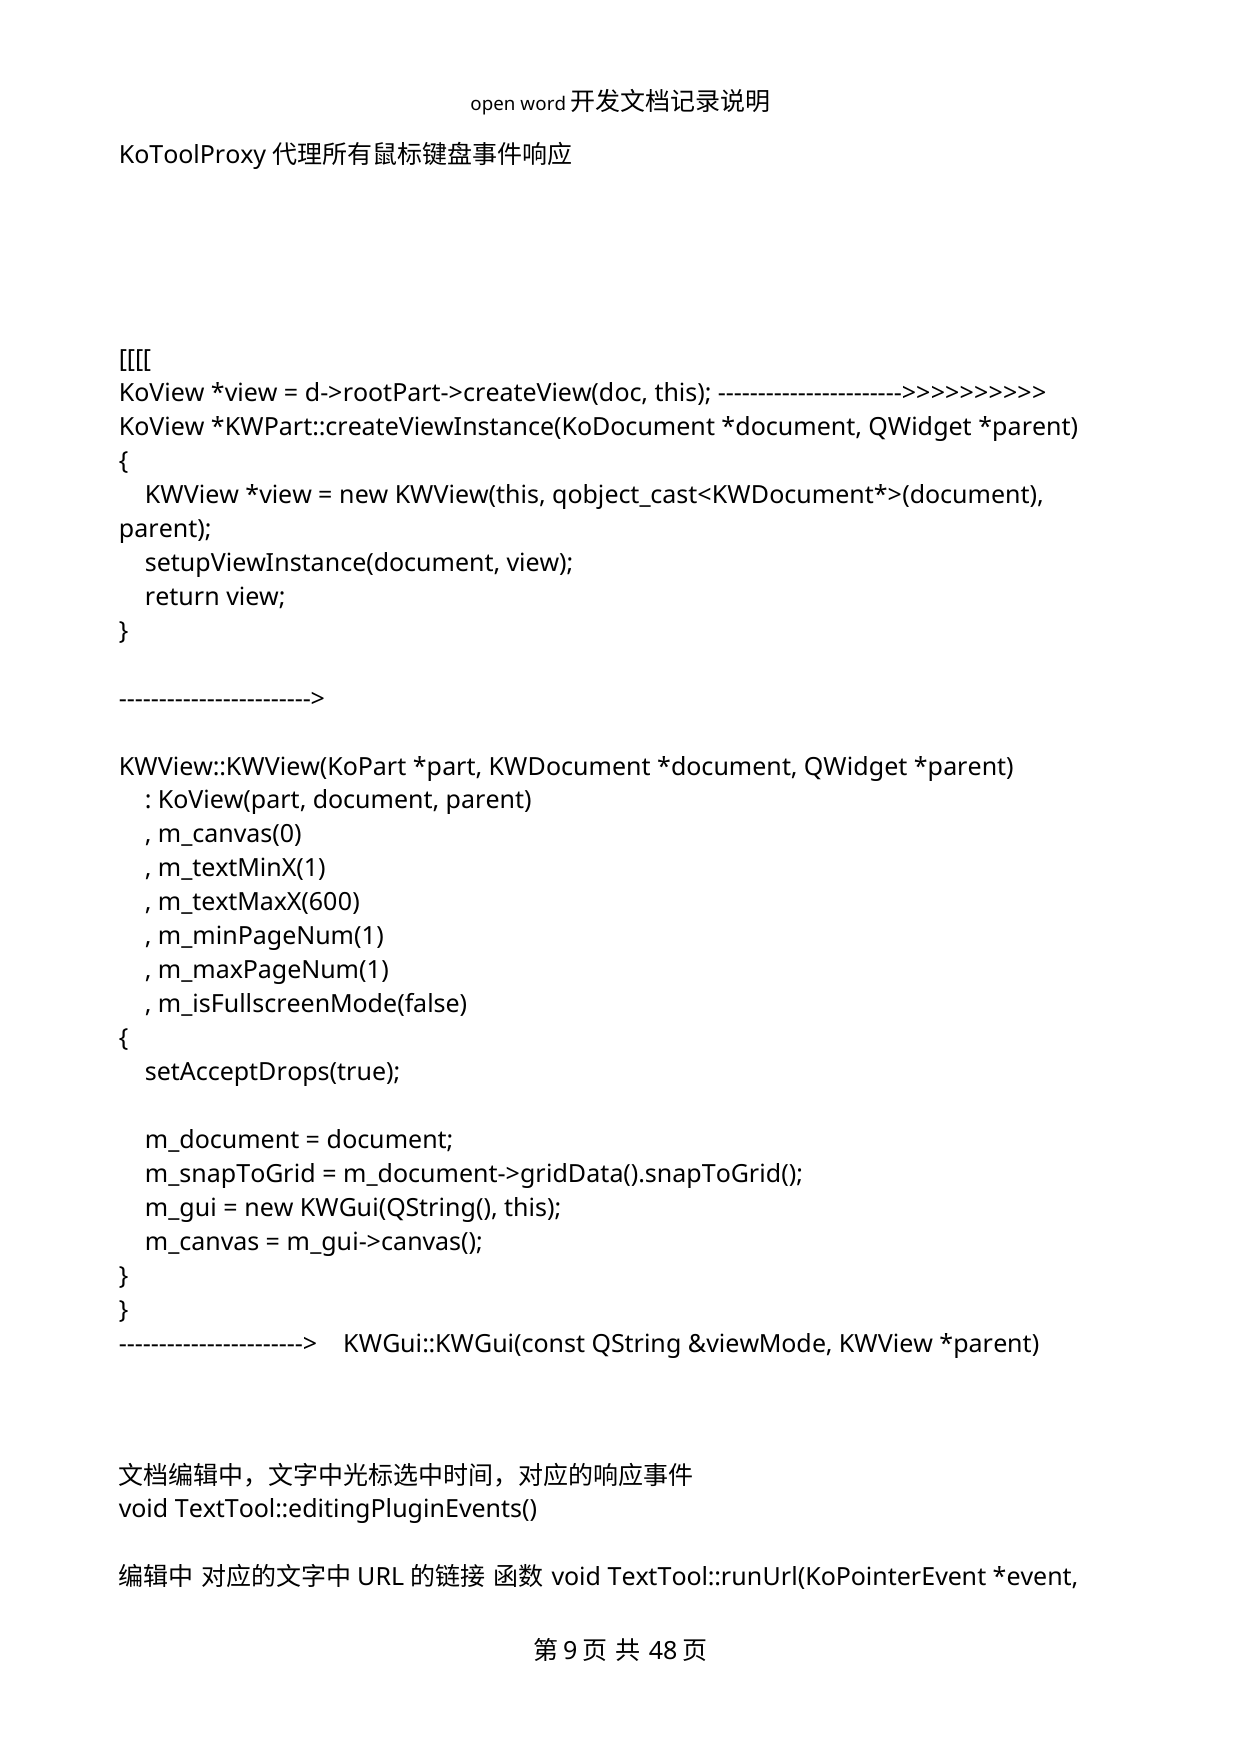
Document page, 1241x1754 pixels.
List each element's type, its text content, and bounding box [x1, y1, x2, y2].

text setAcceptDrops(true); [119, 1054, 1121, 1088]
text } [119, 1258, 1121, 1292]
text 编辑中 对应的文字中URL 的链接 函数 void TextTool::runUrl(KoPointerEvent *event, [119, 1558, 1121, 1592]
text m_document = document; [119, 1122, 1121, 1156]
text KoView *view = d->rootPart->createView(doc, this); ----------------------->>>>>>>>>> [119, 375, 1121, 409]
text , m_canvas(0) [119, 816, 1121, 850]
text m_snapToGrid = m_document->gridData().snapToGrid(); [119, 1156, 1121, 1190]
text void TextTool::editingPluginEvents() [119, 1491, 1121, 1524]
text } [119, 1292, 1121, 1326]
text , m_textMaxX(600) [119, 884, 1121, 918]
text } [119, 613, 1121, 647]
text m_gui = new KWGui(QString(), this); [119, 1190, 1121, 1224]
text [[[[ [119, 341, 1121, 375]
text -----------------------> KWGui::KWGui(const QString &viewMode, KWView *parent) [119, 1326, 1121, 1360]
text , m_minPageNum(1) [119, 918, 1121, 952]
text ------------------------> [119, 681, 1121, 714]
text { [119, 443, 1121, 477]
text KoToolProxy 代理所有鼠标键盘事件响应 [119, 137, 1121, 171]
text return view; [119, 579, 1121, 613]
text , m_isFullscreenMode(false) [119, 986, 1121, 1020]
text KWView *view = new KWView(this, qobject_cast<KWDocument*>(document), parent); [119, 477, 1121, 545]
text : KoView(part, document, parent) [119, 782, 1121, 816]
text m_canvas = m_gui->canvas(); [119, 1224, 1121, 1258]
text { [119, 1020, 1121, 1054]
text , m_maxPageNum(1) [119, 952, 1121, 986]
text KWView::KWView(KoPart *part, KWDocument *document, QWidget *parent) [119, 748, 1121, 782]
text setupViewInstance(document, view); [119, 545, 1121, 579]
text KoView *KWPart::createViewInstance(KoDocument *document, QWidget *parent) [119, 409, 1121, 443]
text , m_textMinX(1) [119, 850, 1121, 884]
text 文档编辑中，文字中光标选中时间，对应的响应事件 [119, 1462, 1121, 1491]
